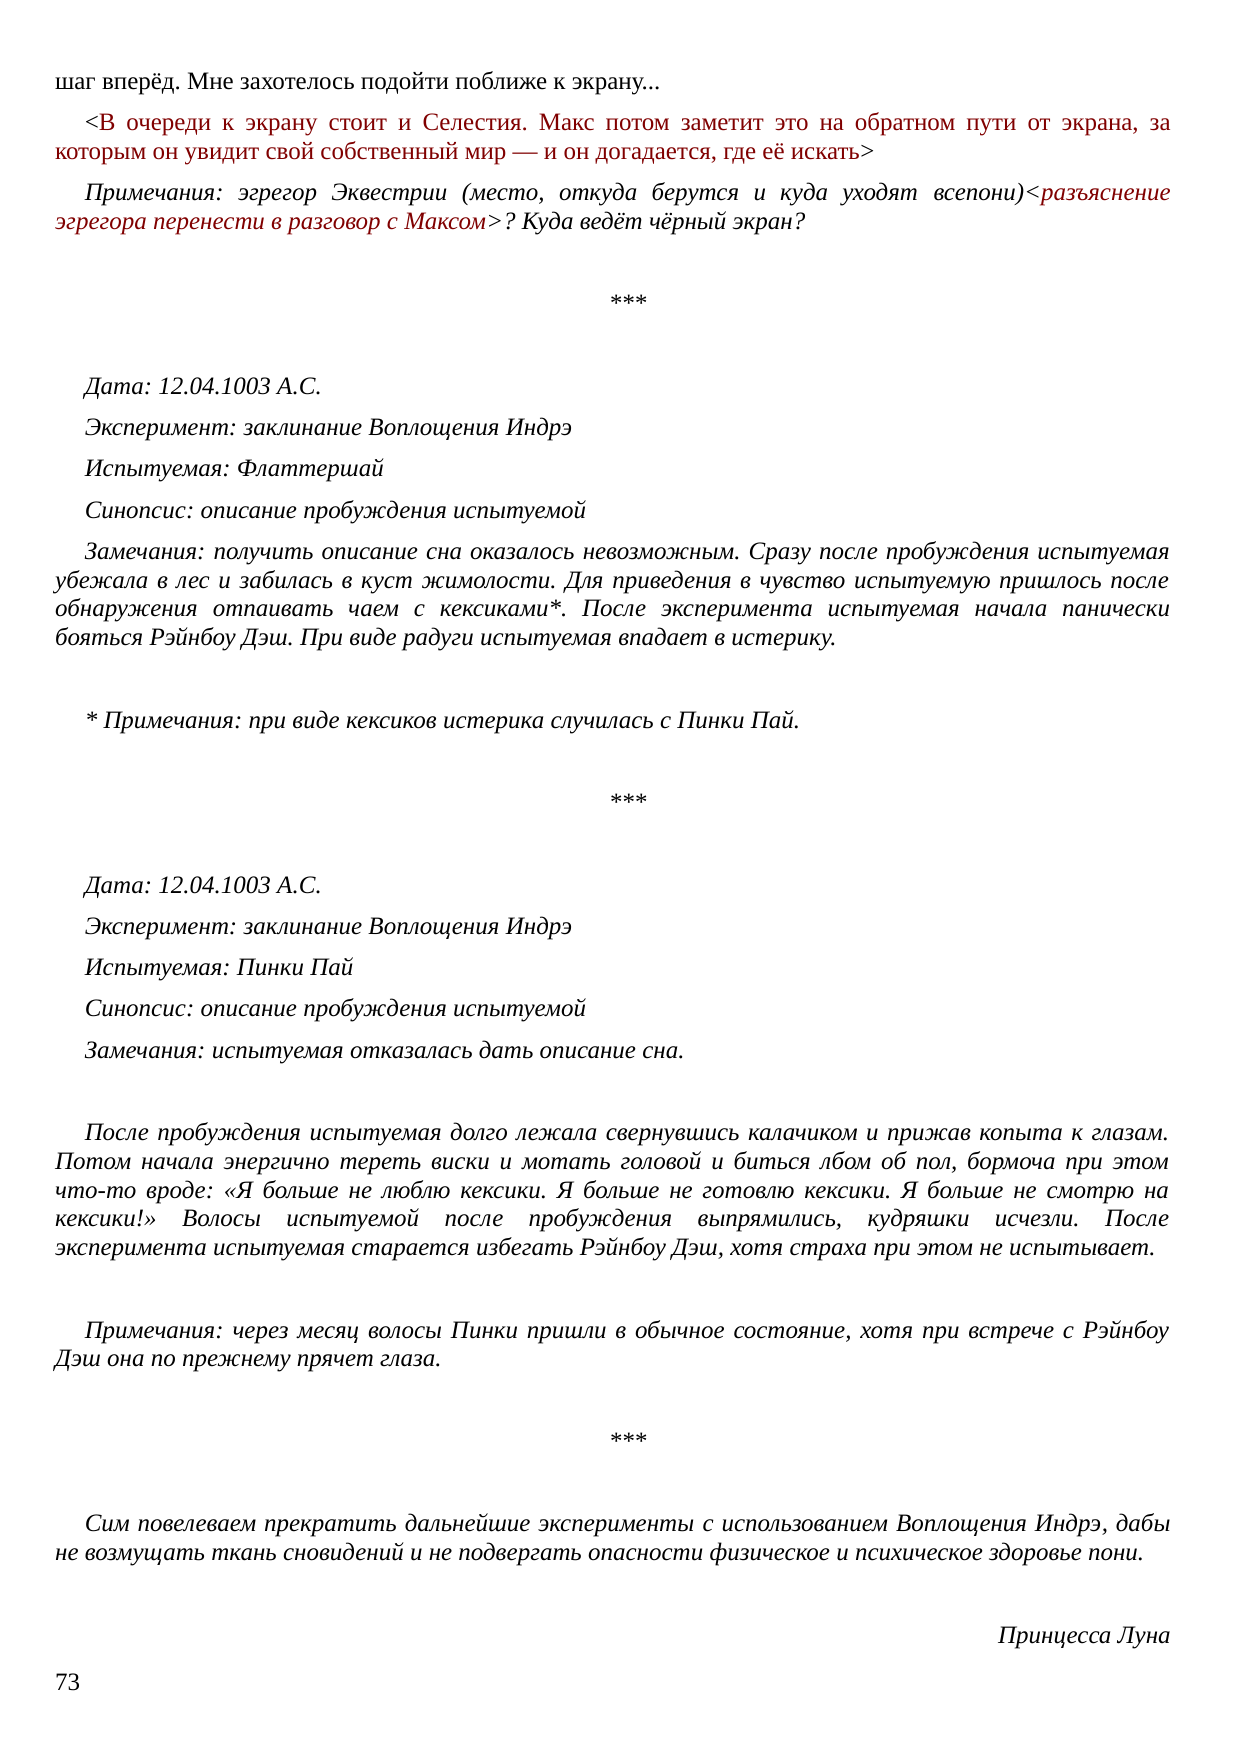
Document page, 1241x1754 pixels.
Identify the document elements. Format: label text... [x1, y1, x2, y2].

text Сим повелеваем прекратить дальнейшие эксперименты с использованием Воплощения Индрэ, дабы не возмущать ткань сновидений и не подвергать опасности физическое и психическое здоровье пони. [55, 1508, 1173, 1566]
text Примечания: через месяц волосы Пинки пришли в обычное состояние, хотя при встрече с Рэйнбоу Дэш она по прежнему прячет глаза. [55, 1315, 1173, 1372]
text Эксперимент: заклинание Воплощения Индрэ [55, 412, 1173, 441]
text <В очереди к экрану стоит и Селестия. Макс потом заметит это на обратном пути от экрана, за которым он увидит свой собственный мир — и он догадается, где её искать> [55, 107, 1173, 165]
text *** [55, 288, 1173, 317]
text Синопсис: описание пробуждения испытуемой [55, 495, 1173, 523]
text *** [55, 787, 1173, 816]
text Синопсис: описание пробуждения испытуемой [55, 993, 1173, 1022]
text шаг вперёд. Мне захотелось подойти поближе к экрану... [55, 66, 1173, 95]
text Испытуемая: Флаттершай [55, 453, 1173, 482]
text Замечания: испытуемая отказалась дать описание сна. [55, 1035, 1173, 1063]
text * Примечания: при виде кексиков истерика случилась с Пинки Пай. [55, 705, 1173, 733]
text Примечания: эгрегор Эквестрии (место, откуда берутся и куда уходят всепони)<разъяснение эгрегора перенести в разговор с Максом>? Куда ведёт чёрный экран? [55, 177, 1173, 235]
text Принцесса Луна [55, 1620, 1173, 1648]
text Дата: 12.04.1003 А.С. [55, 371, 1173, 400]
text Испытуемая: Пинки Пай [55, 952, 1173, 981]
text Эксперимент: заклинание Воплощения Индрэ [55, 911, 1173, 940]
text *** [55, 1426, 1173, 1455]
text После пробуждения испытуемая долго лежала свернувшись калачиком и прижав копыта к глазам. Потом начала энергично тереть виски и мотать головой и биться лбом об пол, бормоча при этом что-то вроде: «Я больше не люблю кексики. Я больше не готовлю кексики. Я больше не смотрю на кексики!» Волосы испытуемой после пробуждения выпрямились, кудряшки исчезли. После эксперимента испытуемая старается избегать Рэйнбоу Дэш, хотя страха при этом не испытывает. [55, 1117, 1173, 1261]
text Замечания: получить описание сна оказалось невозможным. Сразу после пробуждения испытуемая убежала в лес и забилась в куст жимолости. Для приведения в чувство испытуемую пришлось после обнаружения отпаивать чаем с кексиками*. После эксперимента испытуемая начала панически бояться Рэйнбоу Дэш. При виде радуги испытуемая впадает в истерику. [55, 536, 1173, 651]
text Дата: 12.04.1003 А.С. [55, 870, 1173, 898]
